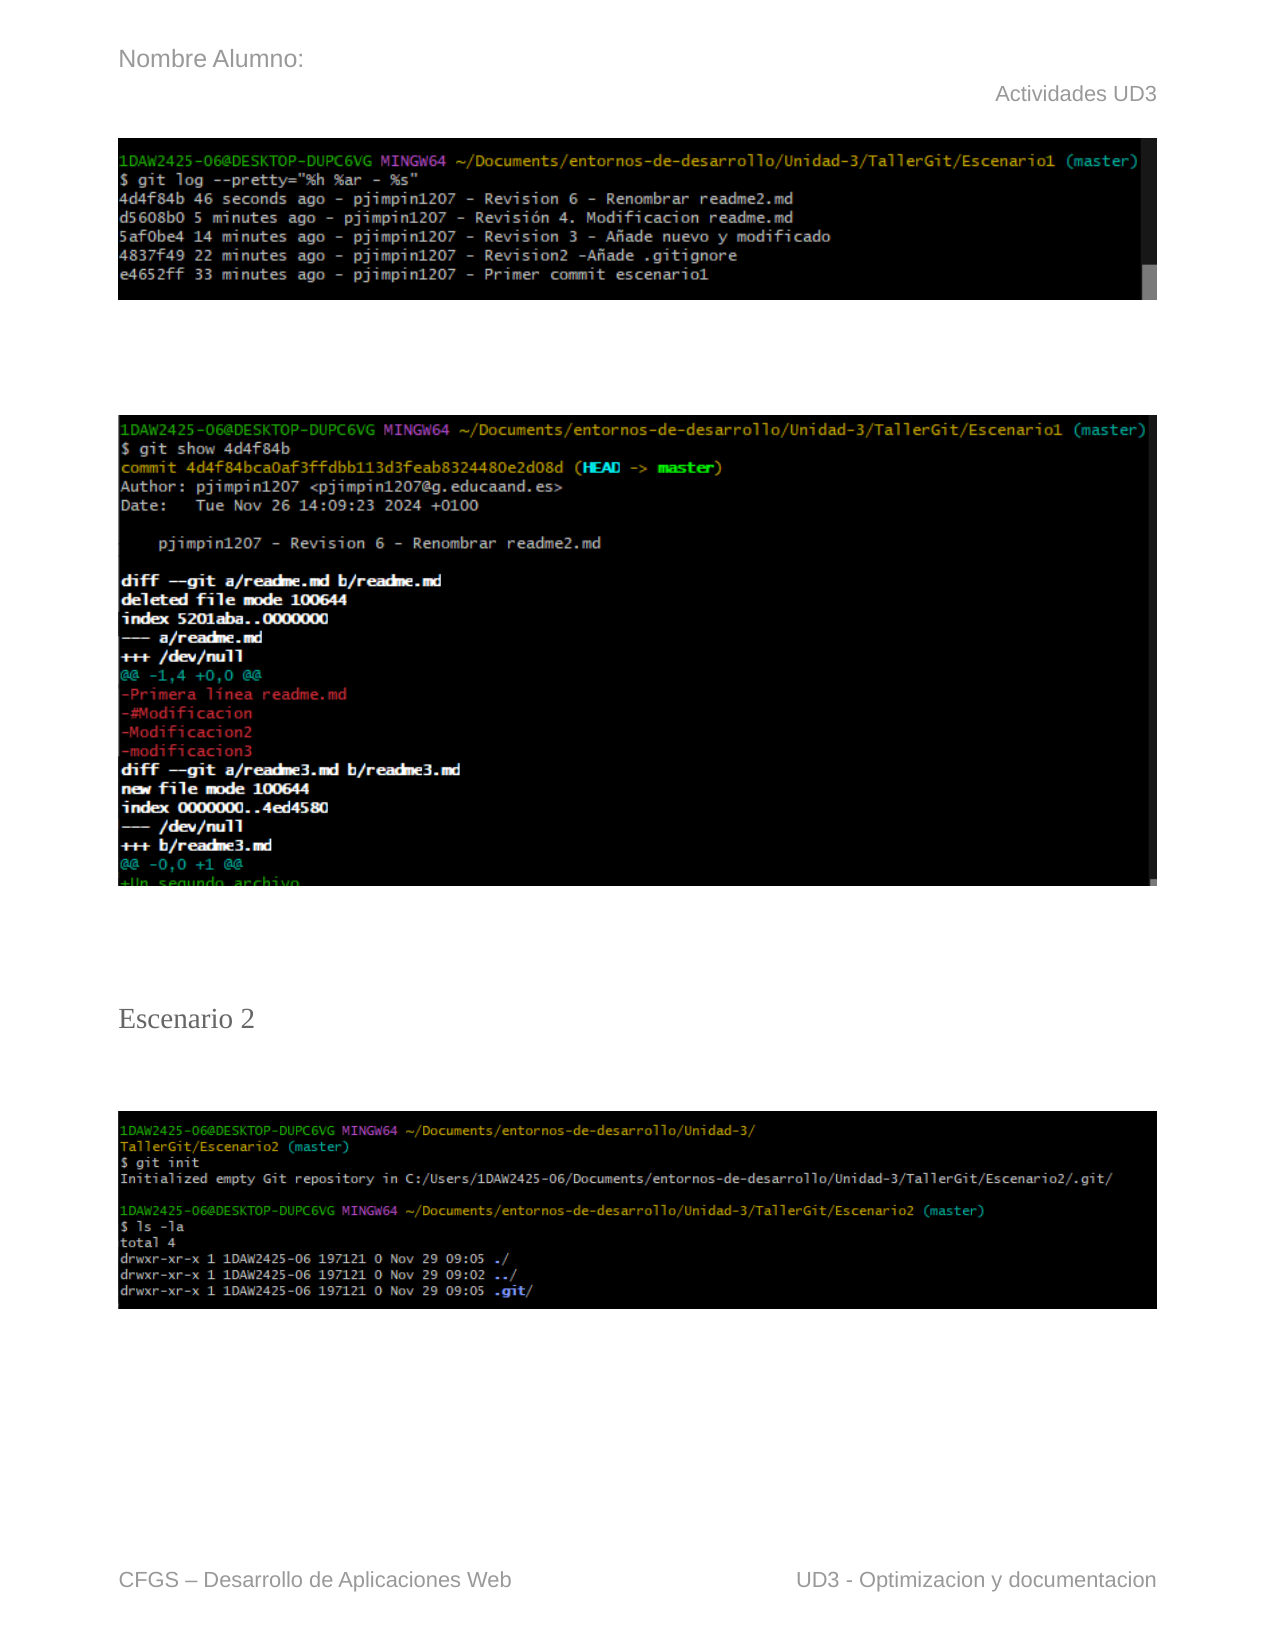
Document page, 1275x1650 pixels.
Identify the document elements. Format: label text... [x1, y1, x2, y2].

picture [118, 1111, 1157, 1309]
picture [118, 138, 1157, 300]
picture [118, 415, 1157, 886]
text Escenario 2 [118, 1001, 1157, 1035]
